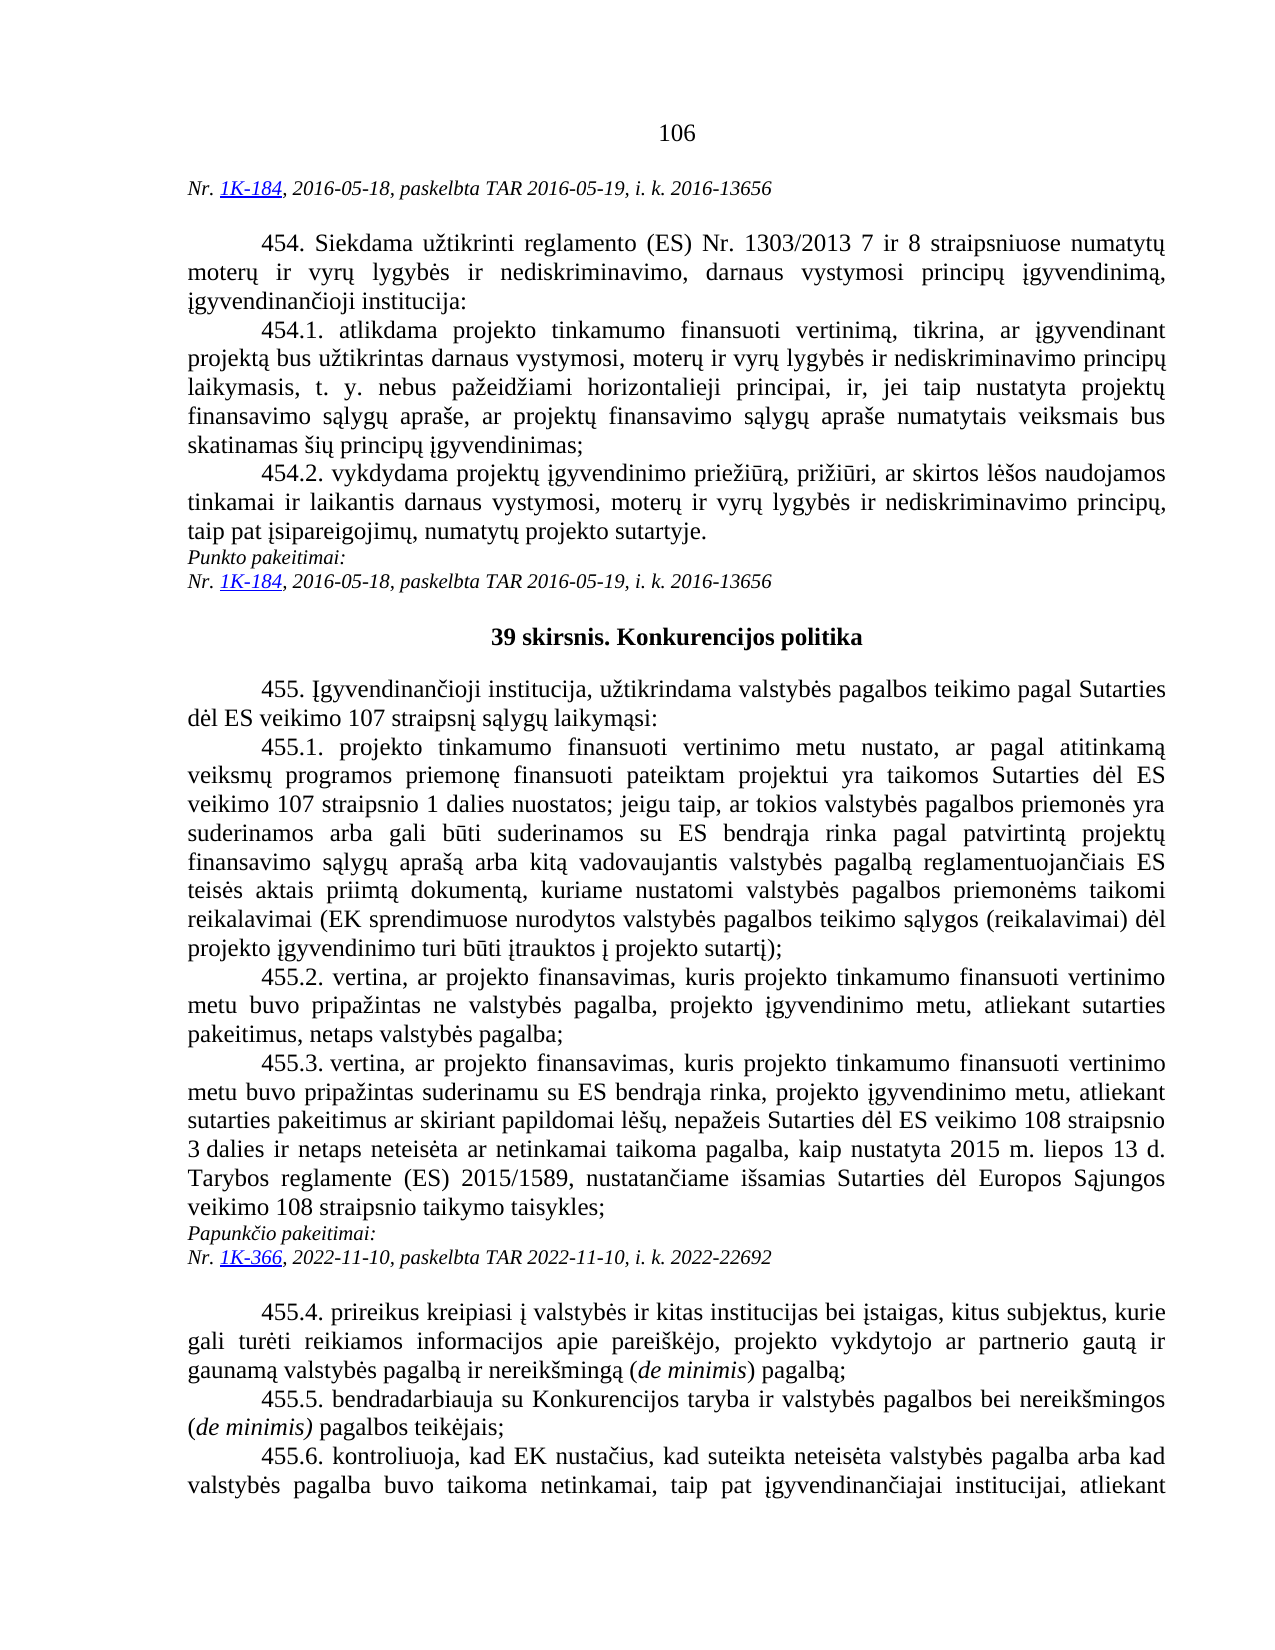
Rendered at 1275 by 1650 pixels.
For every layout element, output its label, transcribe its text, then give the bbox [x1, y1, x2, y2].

text Nr. 1K-184, 2016-05-18, paskelbta TAR 2016-05-19, i. k. 2016-13656 [187, 569, 1167, 593]
text 455.2. vertina, ar projekto finansavimas, kuris projekto tinkamumo finansuoti vertinimo metu buvo pripažintas ne valstybės pagalba, projekto įgyvendinimo metu, atliekant sutarties pakeitimus, netaps valstybės pagalba; [187, 962, 1167, 1048]
text Nr. 1K-184, 2016-05-18, paskelbta TAR 2016-05-19, i. k. 2016-13656 [187, 176, 1167, 200]
text 455.4. prireikus kreipiasi į valstybės ir kitas institucijas bei įstaigas, kitus subjektus, kurie gali turėti reikiamos informacijos apie pareiškėjo, projekto vykdytojo ar partnerio gautą ir gaunamą valstybės pagalbą ir nereikšmingą (de minimis) pagalbą; [187, 1297, 1167, 1384]
subtitle 39 skirsnis. Konkurencijos politika [246, 622, 1107, 650]
text 454. Siekdama užtikrinti reglamento (ES) Nr. 1303/2013 7 ir 8 straipsniuose numatytų moterų ir vyrų lygybės ir nediskriminavimo, darnaus vystymosi principų įgyvendinimą, įgyvendinančioji institucija: [187, 228, 1167, 315]
text 454.1. atlikdama projekto tinkamumo finansuoti vertinimą, tikrina, ar įgyvendinant projektą bus užtikrintas darnaus vystymosi, moterų ir vyrų lygybės ir nediskriminavimo principų laikymasis, t. y. nebus pažeidžiami horizontalieji principai, ir, jei taip nustatyta projektų finansavimo sąlygų apraše, ar projektų finansavimo sąlygų apraše numatytais veiksmais bus skatinamas šių principų įgyvendinimas; [187, 315, 1167, 458]
text Nr. 1K-366, 2022-11-10, paskelbta TAR 2022-11-10, i. k. 2022-22692 [187, 1245, 1167, 1269]
text Punkto pakeitimai: [187, 545, 1167, 569]
text 455. Įgyvendinančioji institucija, užtikrindama valstybės pagalbos teikimo pagal Sutarties dėl ES veikimo 107 straipsnį sąlygų laikymąsi: [187, 674, 1167, 732]
text 455.1. projekto tinkamumo finansuoti vertinimo metu nustato, ar pagal atitinkamą veiksmų programos priemonę finansuoti pateiktam projektui yra taikomos Sutarties dėl ES veikimo 107 straipsnio 1 dalies nuostatos; jeigu taip, ar tokios valstybės pagalbos priemonės yra suderinamos arba gali būti suderinamos su ES bendrąja rinka pagal patvirtintą projektų finansavimo sąlygų aprašą arba kitą vadovaujantis valstybės pagalbą reglamentuojančiais ES teisės aktais priimtą dokumentą, kuriame nustatomi valstybės pagalbos priemonėms taikomi reikalavimai (EK sprendimuose nurodytos valstybės pagalbos teikimo sąlygos (reikalavimai) dėl projekto įgyvendinimo turi būti įtrauktos į projekto sutartį); [187, 732, 1167, 962]
text 454.2. vykdydama projektų įgyvendinimo priežiūrą, prižiūri, ar skirtos lėšos naudojamos tinkamai ir laikantis darnaus vystymosi, moterų ir vyrų lygybės ir nediskriminavimo principų, taip pat įsipareigojimų, numatytų projekto sutartyje. [187, 458, 1167, 545]
text 455.5. bendradarbiauja su Konkurencijos taryba ir valstybės pagalbos bei nereikšmingos (de minimis) pagalbos teikėjais; [187, 1384, 1167, 1441]
text 455.3. vertina, ar projekto finansavimas, kuris projekto tinkamumo finansuoti vertinimo metu buvo pripažintas suderinamu su ES bendrąja rinka, projekto įgyvendinimo metu, atliekant sutarties pakeitimus ar skiriant papildomai lėšų, nepažeis Sutarties dėl ES veikimo 108 straipsnio 3 dalies ir netaps neteisėta ar netinkamai taikoma pagalba, kaip nustatyta 2015 m. liepos 13 d. Tarybos reglamente (ES) 2015/1589, nustatančiame išsamias Sutarties dėl Europos Sąjungos veikimo 108 straipsnio taikymo taisykles; [187, 1048, 1167, 1221]
text Papunkčio pakeitimai: [187, 1221, 1167, 1245]
text 455.6. kontroliuoja, kad EK nustačius, kad suteikta neteisėta valstybės pagalba arba kad valstybės pagalba buvo taikoma netinkamai, taip pat įgyvendinančiajai institucijai, atliekant [187, 1441, 1167, 1499]
